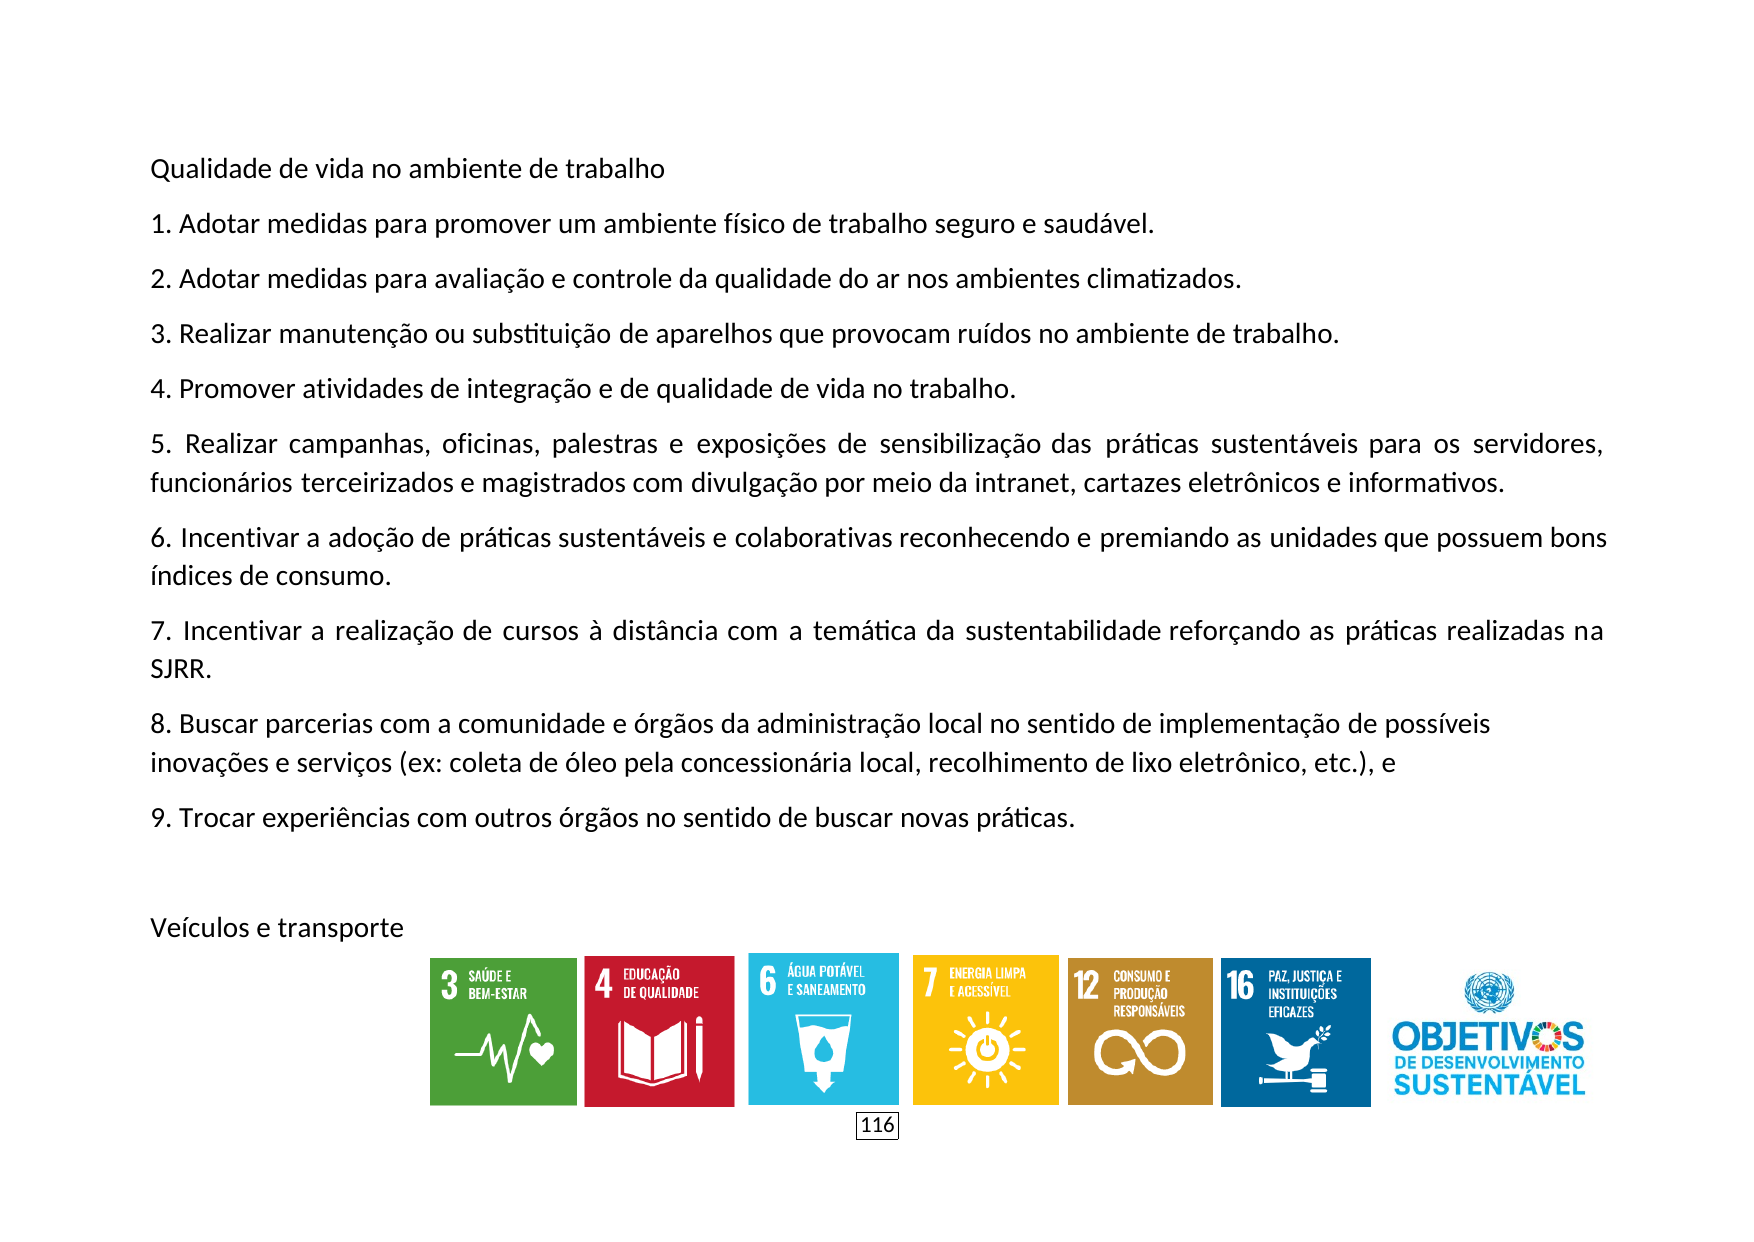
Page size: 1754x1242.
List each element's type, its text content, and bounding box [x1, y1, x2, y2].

picture [1062, 956, 1214, 1110]
picture [425, 955, 577, 1110]
text 2. Adotar medidas para avaliação e controle da qualidade do ar nos ambientes climatizados. [150, 260, 1618, 296]
text Veículos e transporte [150, 909, 1618, 945]
text 7. Incentivar a realização de cursos à distância com a temática da sustentabilidade reforçando as práticas realizadas na [150, 612, 1618, 648]
picture [579, 952, 740, 1110]
text 6. Incentivar a adoção de práticas sustentáveis e colaborativas reconhecendo e premiando as unidades que possuem bons índices de consumo. [150, 519, 1610, 593]
picture [1375, 957, 1604, 1110]
text 9. Trocar experiências com outros órgãos no sentido de buscar novas práticas. [150, 799, 1618, 834]
picture [1288, 1008, 1298, 1017]
text 1. Adotar medidas para promover um ambiente físico de trabalho seguro e saudável. [150, 205, 1618, 241]
text 3. Realizar manutenção ou substituição de aparelhos que provocam ruídos no ambiente de trabalho. [150, 315, 1618, 351]
text 5. Realizar campanhas, oficinas, palestras e exposições de sensibilização das práticas sustentáveis para os servidores, funcionários terceirizados e magistrados com divulgação por meio da intranet, cartazes eletrônicos e informativos. [150, 426, 1611, 500]
picture [1273, 989, 1281, 998]
picture [1239, 971, 1253, 999]
picture [1299, 1007, 1304, 1017]
picture [743, 949, 902, 1110]
picture [1216, 954, 1372, 1110]
text 4. Promover atividades de integração e de qualidade de vida no trabalho. [150, 370, 1618, 406]
text SJRR. [150, 651, 1618, 686]
text 8. Buscar parcerias com a comunidade e órgãos da administração local no sentido de implementação de possíveis inovações e serviços (ex: coleta de óleo pela concessionária local, recolhimento de lixo eletrônico, etc.), e [150, 705, 1611, 779]
picture [1228, 971, 1236, 998]
picture [905, 952, 1059, 1110]
picture [1265, 1034, 1325, 1087]
text Qualidade de vida no ambiente de trabalho [150, 150, 1618, 185]
picture [1311, 971, 1321, 981]
picture [1302, 971, 1308, 979]
